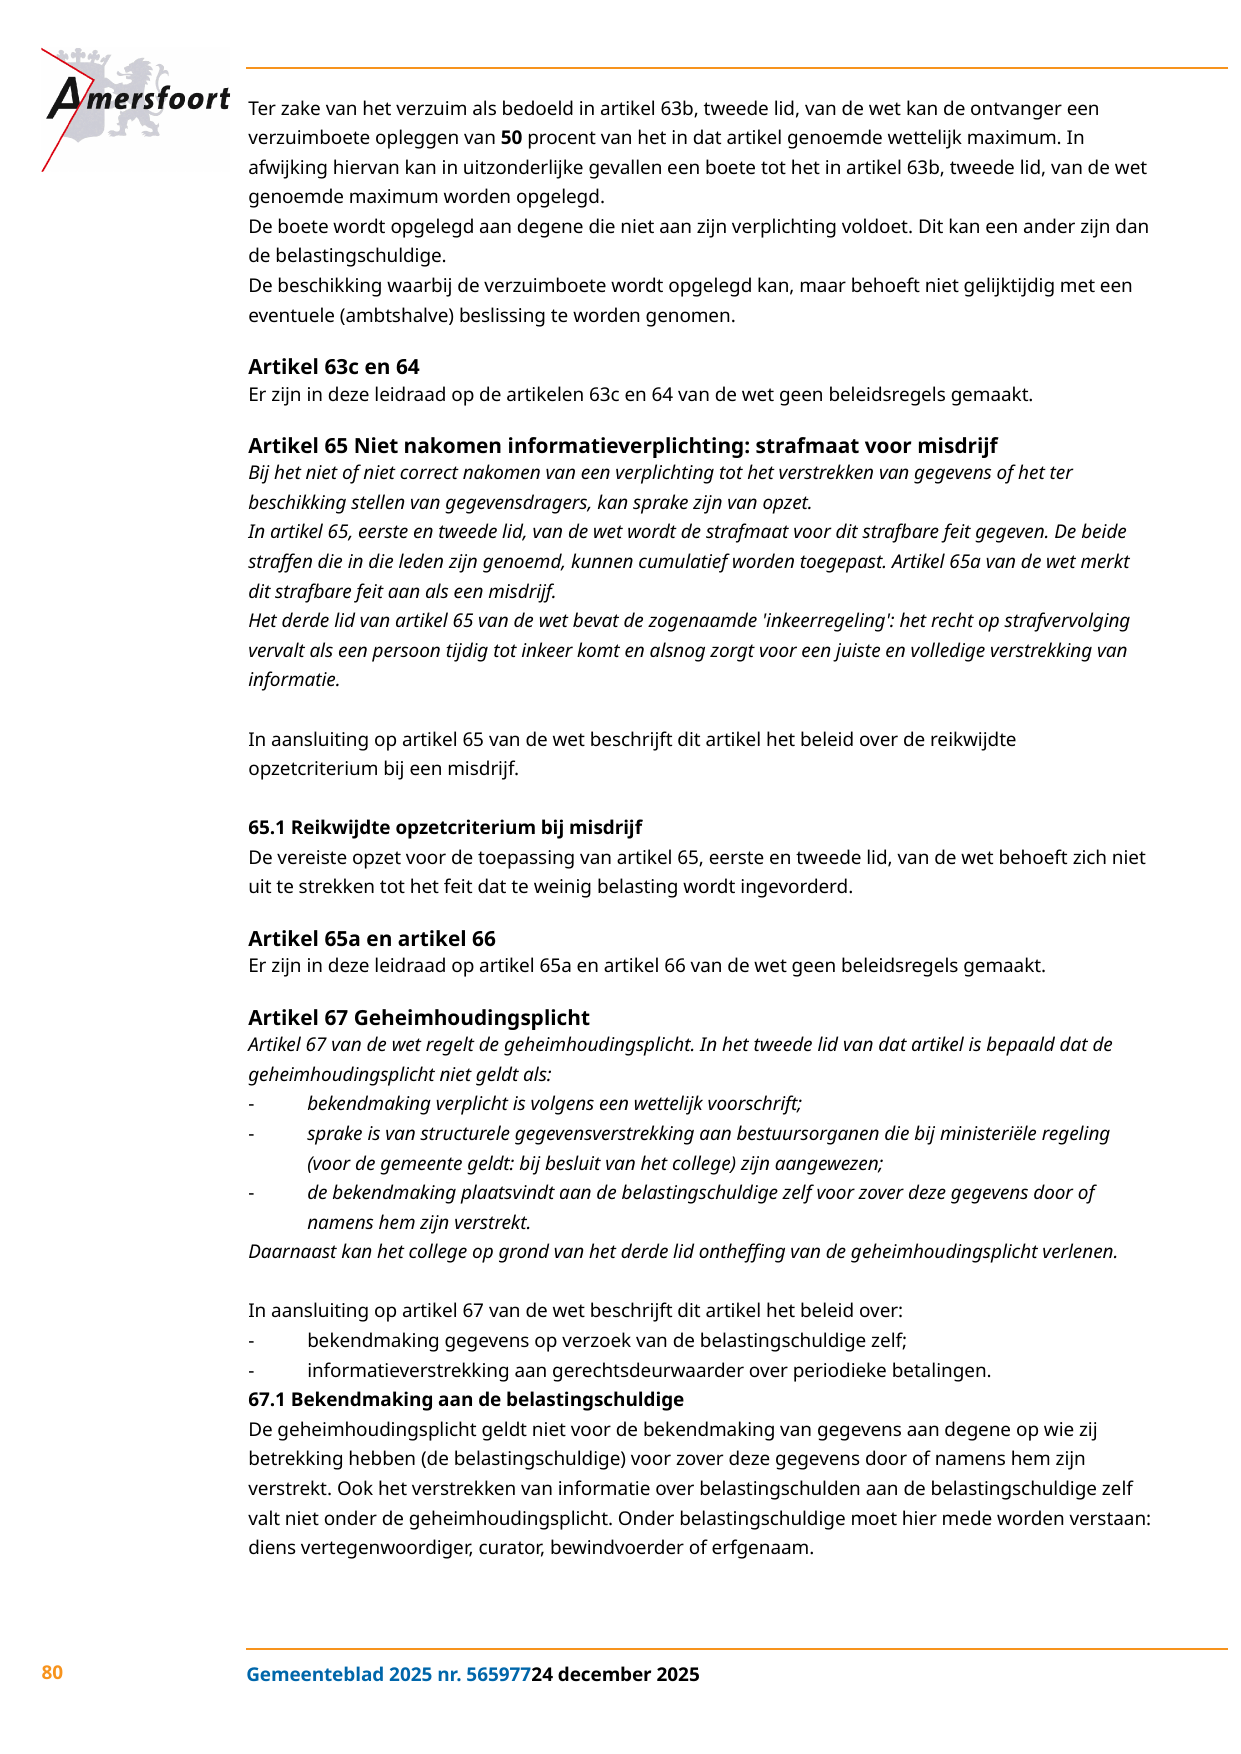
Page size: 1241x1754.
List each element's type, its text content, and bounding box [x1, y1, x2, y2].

text 65.1 Reikwijdte opzetcriterium bij misdrijf [248, 814, 1152, 840]
text In aansluiting op artikel 67 van de wet beschrijft dit artikel het beleid over: [248, 1298, 1152, 1323]
text Bij het niet of niet correct nakomen van een verplichting tot het verstrekken van gegevens of het ter beschikking stellen van gegevensdragers, kan sprake zijn van opzet. [248, 459, 1152, 515]
text 67.1 Bekendmaking aan de belastingschuldige [248, 1386, 1152, 1412]
list sprake is van structurele gegevensverstrekking aan bestuursorganen die bij ministeriële regeling (voor de gemeente geldt: bij besluit van het college) zijn aangewezen; [248, 1120, 1152, 1176]
text De boete wordt opgelegd aan degene die niet aan zijn verplichting voldoet. Dit kan een ander zijn dan de belastingschuldige. [248, 213, 1152, 268]
text De beschikking waarbij de verzuimboete wordt opgelegd kan, maar behoeft niet gelijktijdig met een eventuele (ambtshalve) beslissing te worden genomen. [248, 272, 1152, 328]
text Het derde lid van artikel 65 van de wet bevat de zogenaamde 'inkeerregeling': het recht op strafvervolging vervalt als een persoon tijdig tot inkeer komt en alsnog zorgt voor een juiste en volledige verstrekking van informatie. [248, 607, 1152, 692]
list bekendmaking gegevens op verzoek van de belastingschuldige zelf; [248, 1327, 1152, 1353]
text Artikel 65a en artikel 66 [248, 924, 1152, 953]
text Artikel 63c en 64 [248, 352, 1152, 381]
text Er zijn in deze leidraad op de artikelen 63c en 64 van de wet geen beleidsregels gemaakt. [248, 381, 1152, 406]
text De geheimhoudingsplicht geldt niet voor de bekendmaking van gegevens aan degene op wie zij betrekking hebben (de belastingschuldige) voor zover deze gegevens door of namens hem zijn verstrekt. Ook het verstrekken van informatie over belastingschulden aan de belastingschuldige zelf valt niet onder de geheimhoudingsplicht. Onder belastingschuldige moet hier mede worden verstaan: diens vertegenwoordiger, curator, bewindvoerder of erfgenaam. [248, 1416, 1152, 1560]
text Artikel 67 van de wet regelt de geheimhoudingsplicht. In het tweede lid van dat artikel is bepaald dat de geheimhoudingsplicht niet geldt als: [248, 1031, 1152, 1087]
list bekendmaking verplicht is volgens een wettelijk voorschrift; [248, 1091, 1152, 1116]
text Er zijn in deze leidraad op artikel 65a en artikel 66 van de wet geen beleidsregels gemaakt. [248, 953, 1152, 978]
text In aansluiting op artikel 65 van de wet beschrijft dit artikel het beleid over de reikwijdte opzetcriterium bij een misdrijf. [248, 726, 1152, 781]
list informatieverstrekking aan gerechtsdeurwaarder over periodieke betalingen. [248, 1357, 1152, 1383]
text Artikel 65 Niet nakomen informatieverplichting: strafmaat voor misdrijf [248, 431, 1152, 459]
text Daarnaast kan het college op grond van het derde lid ontheffing van de geheimhoudingsplicht verlenen. [248, 1238, 1152, 1264]
text In artikel 65, eerste en tweede lid, van de wet wordt de strafmaat voor dit strafbare feit gegeven. De beide straffen die in die leden zijn genoemd, kunnen cumulatief worden toegepast. Artikel 65a van de wet merkt dit strafbare feit aan als een misdrijf. [248, 519, 1152, 604]
text Artikel 67 Geheimhoudingsplicht [248, 1003, 1152, 1031]
list de bekendmaking plaatsvindt aan de belastingschuldige zelf voor zover deze gegevens door of namens hem zijn verstrekt. [248, 1179, 1152, 1235]
text De vereiste opzet voor de toepassing van artikel 65, eerste en tweede lid, van de wet behoeft zich niet uit te strekken tot het feit dat te weinig belasting wordt ingevorderd. [248, 844, 1152, 899]
picture [41, 47, 231, 172]
text Ter zake van het verzuim als bedoeld in artikel 63b, tweede lid, van de wet kan de ontvanger een verzuimboete opleggen van 50 procent van het in dat artikel genoemde wettelijk maximum. In afwijking hiervan kan in uitzonderlijke gevallen een boete tot het in artikel 63b, tweede lid, van de wet genoemde maximum worden opgelegd. [248, 95, 1152, 209]
